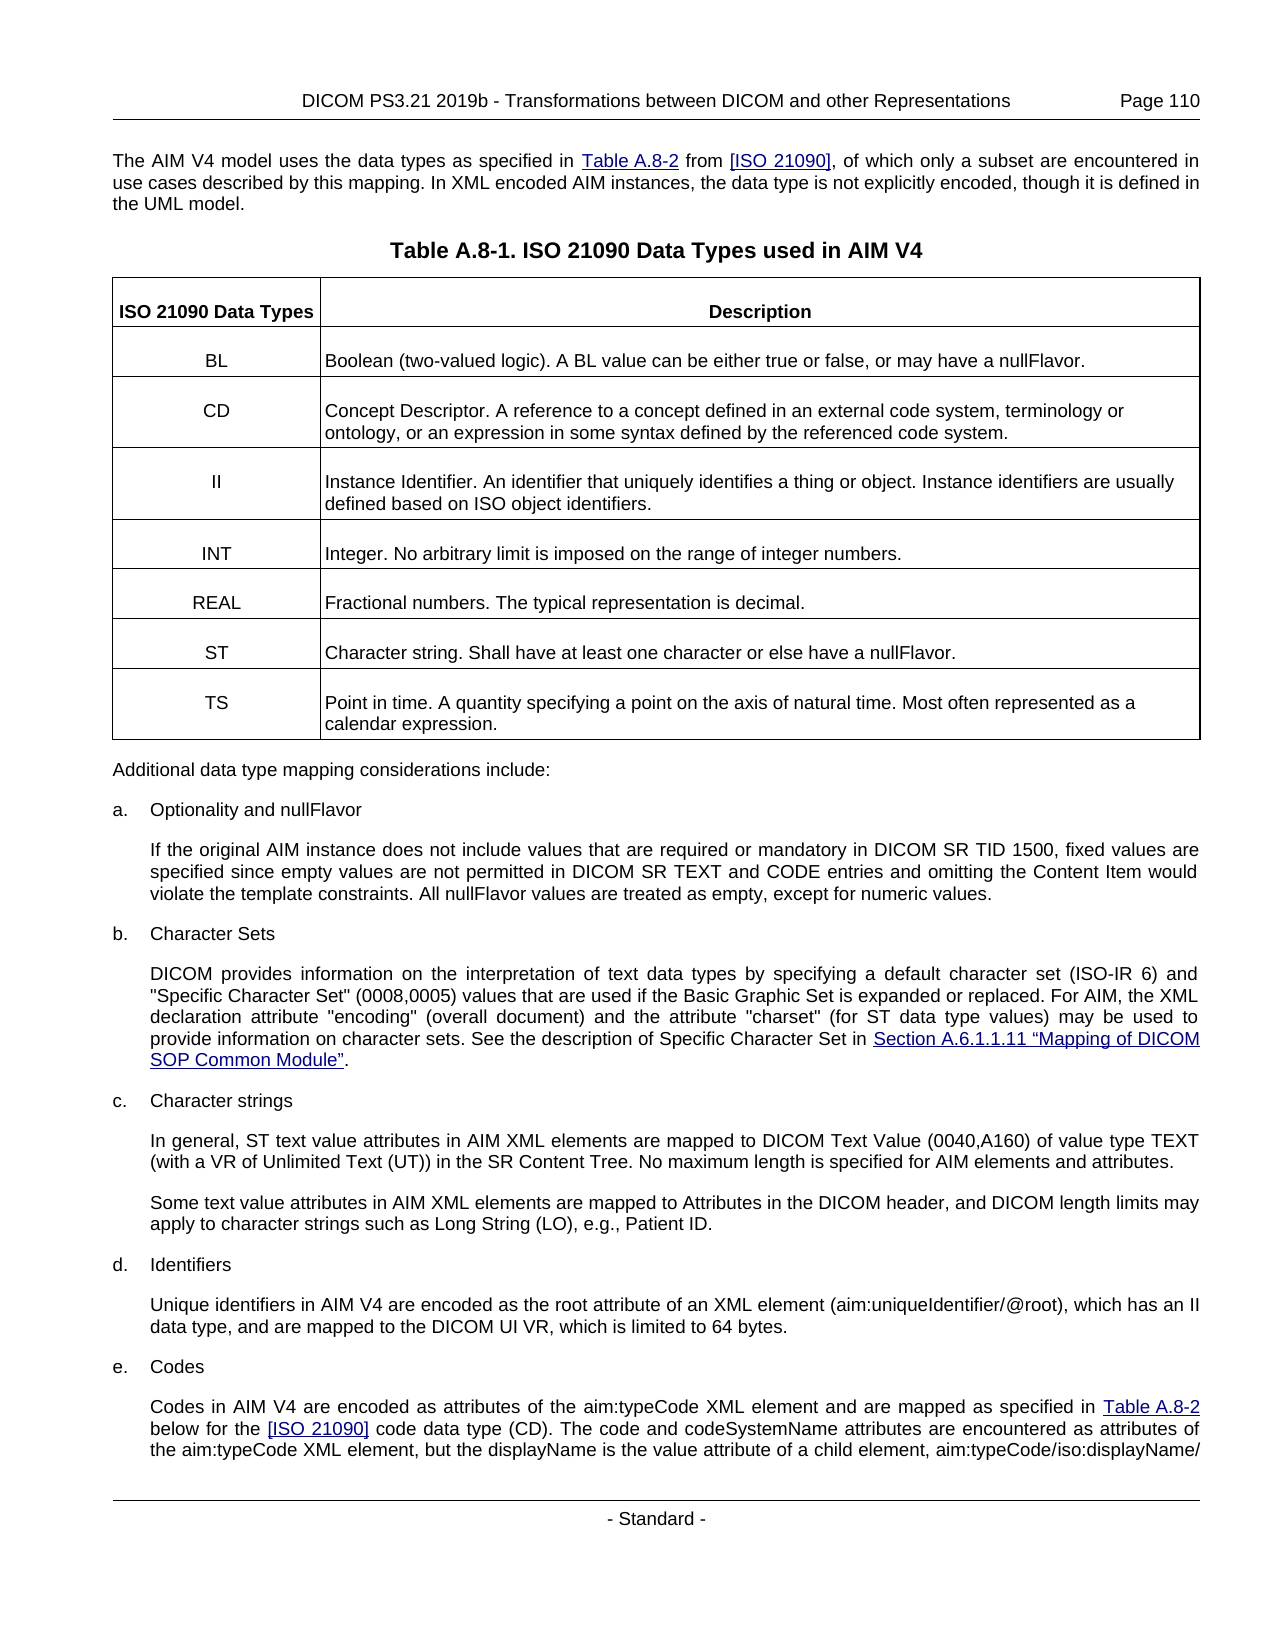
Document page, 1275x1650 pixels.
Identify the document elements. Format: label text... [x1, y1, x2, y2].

table_cell INT [113, 520, 320, 568]
text In general, ST text value attributes in AIM XML elements are mapped to DICOM Text Value (0040,A160) of value type TEXT (with a VR of Unlimited Text (UT)) in the SR Content Tree. No maximum length is specified for AIM elements and attributes. [150, 1130, 1200, 1173]
text Table A.8-1. ISO 21090 Data Types used in AIM V4 [112, 237, 1200, 263]
table_cell TS [113, 669, 320, 739]
table_cell Character string. Shall have at least one character or else have a nullFlavor. [321, 619, 1199, 667]
table_cell Integer. No arbitrary limit is imposed on the range of integer numbers. [321, 520, 1199, 568]
table_cell ST [113, 619, 320, 667]
table_header Description [321, 278, 1199, 326]
text Codes in AIM V4 are encoded as attributes of the aim:typeCode XML element and are mapped as specified in Table A.8-2 below for the [ISO 21090] code data type (CD). The code and codeSystemName attributes are encountered as attributes of the aim:typeCode XML element, but the displayName is the value attribute of a child element, aim:typeCode/​iso:displayName/​ [150, 1396, 1200, 1461]
text a. Optionality and nullFlavor [112, 799, 1200, 820]
text c. Character strings [112, 1089, 1200, 1111]
text Additional data type mapping considerations include: [112, 758, 1200, 780]
text b. Character Sets [112, 923, 1200, 944]
table_header ISO 21090 Data Types [113, 278, 320, 326]
text The AIM V4 model uses the data types as specified in Table A.8-2 from [ISO 21090], of which only a subset are encountered in use cases described by this mapping. In XML encoded AIM instances, the data type is not explicitly encoded, though it is defined in the UML model. [112, 150, 1200, 215]
text e. Codes [112, 1356, 1200, 1377]
table_cell CD [113, 377, 320, 447]
table_cell Instance Identifier. An identifier that uniquely identifies a thing or object. Instance identifiers are usually defined based on ISO object identifiers. [321, 448, 1199, 518]
text d. Identifiers [112, 1253, 1200, 1275]
text If the original AIM instance does not include values that are required or mandatory in DICOM SR TID 1500, fixed values are specified since empty values are not permitted in DICOM SR TEXT and CODE entries and omitting the Content Item would violate the template constraints. All nullFlavor values are treated as empty, except for numeric values. [150, 839, 1200, 904]
table_cell Boolean (two-valued logic). A BL value can be either true or false, or may have a nullFlavor. [321, 327, 1199, 376]
text Some text value attributes in AIM XML elements are mapped to Attributes in the DICOM header, and DICOM length limits may apply to character strings such as Long String (LO), e.g., Patient ID. [150, 1192, 1200, 1235]
text Unique identifiers in AIM V4 are encoded as the root attribute of an XML element (aim:uniqueIdentifier/​@root), which has an II data type, and are mapped to the DICOM UI VR, which is limited to 64 bytes. [150, 1294, 1200, 1337]
table_cell REAL [113, 569, 320, 618]
table_cell II [113, 448, 320, 518]
table_cell BL [113, 327, 320, 376]
table_cell Point in time. A quantity specifying a point on the axis of natural time. Most often represented as a calendar expression. [321, 669, 1199, 739]
text DICOM provides information on the interpretation of text data types by specifying a default character set (ISO-IR 6) and "Specific Character Set" (0008,0005) values that are used if the Basic Graphic Set is expanded or replaced. For AIM, the XML declaration attribute "encoding" (overall document) and the attribute "charset" (for ST data type values) may be used to provide information on character sets. See the description of Specific Character Set in Section A.6.1.1.11 “Mapping of DICOM SOP Common Module”. [150, 963, 1200, 1071]
table_cell Fractional numbers. The typical representation is decimal. [321, 569, 1199, 618]
table_cell Concept Descriptor. A reference to a concept defined in an external code system, terminology or ontology, or an expression in some syntax defined by the referenced code system. [321, 377, 1199, 447]
